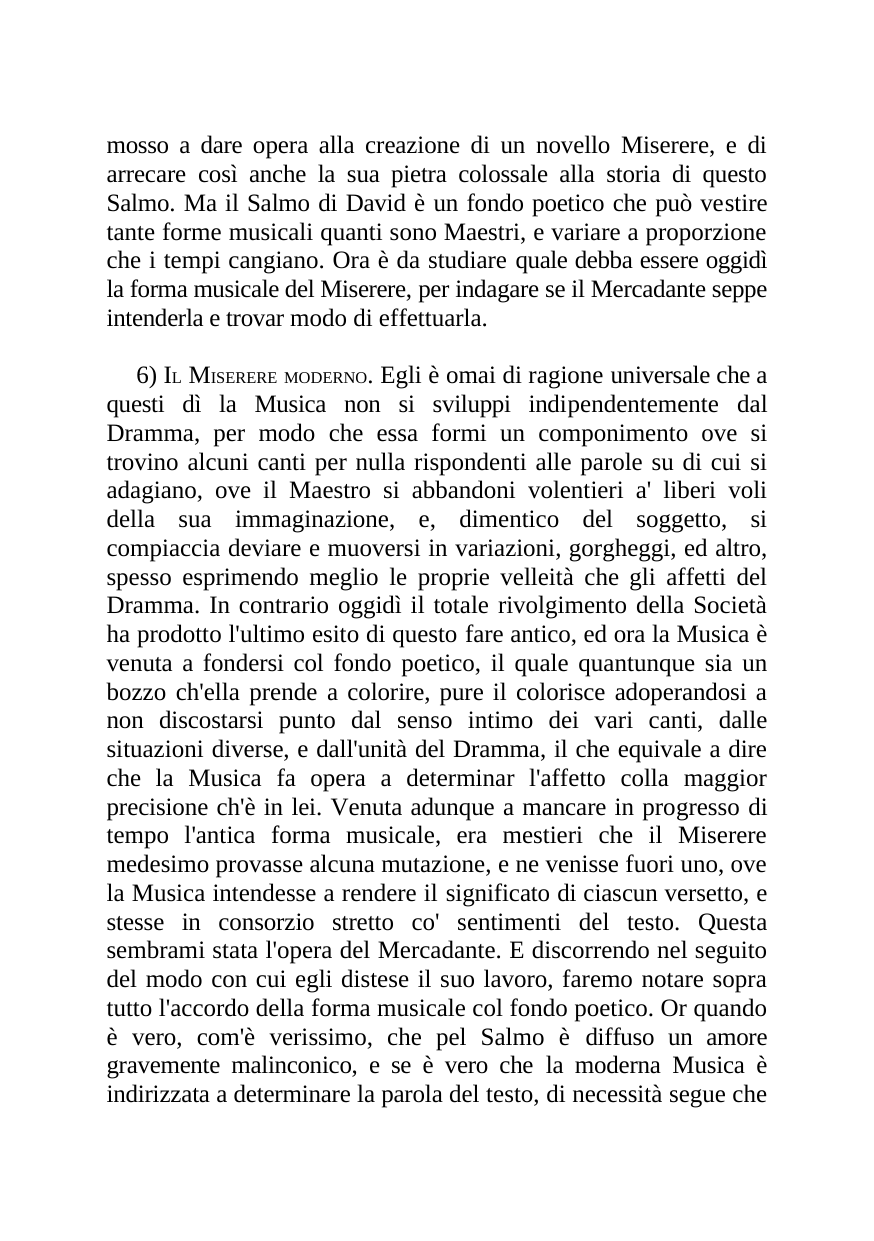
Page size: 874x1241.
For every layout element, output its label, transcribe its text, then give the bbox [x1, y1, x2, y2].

text mosso a dare opera alla creazione di un novello Miserere, e di arrecare così anche la sua pietra colossale alla storia di questo Salmo. Ma il Salmo di David è un fondo poetico che può vestire tante forme musicali quanti sono Maestri, e variare a proporzione che i tempi cangiano. Ora è da studiare quale debba essere oggidì la forma musicale del Miserere, per indagare se il Mercadante seppe intenderla e trovar modo di effettuarla. [106, 130, 768, 332]
text 6) Il Miserere moderno. Egli è omai di ragione universale che a questi dì la Musica non si sviluppi indipendentemente dal Dramma, per modo che essa formi un componimento ove si trovino alcuni canti per nulla rispondenti alle parole su di cui si adagiano, ove il Maestro si abbandoni volentieri a' liberi voli della sua immaginazione, e, dimentico del soggetto, si compiaccia deviare e muoversi in variazioni, gorgheggi, ed altro, spesso esprimendo meglio le proprie velleità che gli affetti del Dramma. In contrario oggidì il totale rivolgimento della Società ha prodotto l'ultimo esito di questo fare antico, ed ora la Musica è venuta a fondersi col fondo poetico, il quale quantunque sia un bozzo ch'ella prende a colorire, pure il colorisce adoperandosi a non discostarsi punto dal senso intimo dei vari canti, dalle situazioni diverse, e dall'unità del Dramma, il che equivale a dire che la Musica fa opera a determinar l'affetto colla maggior precisione ch'è in lei. Venuta adunque a mancare in progresso di tempo l'antica forma musicale, era mestieri che il Miserere medesimo provasse alcuna mutazione, e ne venisse fuori uno, ove la Musica intendesse a rendere il significato di ciascun versetto, e stesse in consorzio stretto co' sentimenti del testo. Questa sembrami stata l'opera del Mercadante. E discorrendo nel seguito del modo con cui egli distese il suo lavoro, faremo notare sopra tutto l'accordo della forma musicale col fondo poetico. Or quando è vero, com'è verissimo, che pel Salmo è diffuso un amore gravemente malinconico, e se è vero che la moderna Musica è indirizzata a determinare la parola del testo, di necessità segue che [106, 360, 768, 1108]
